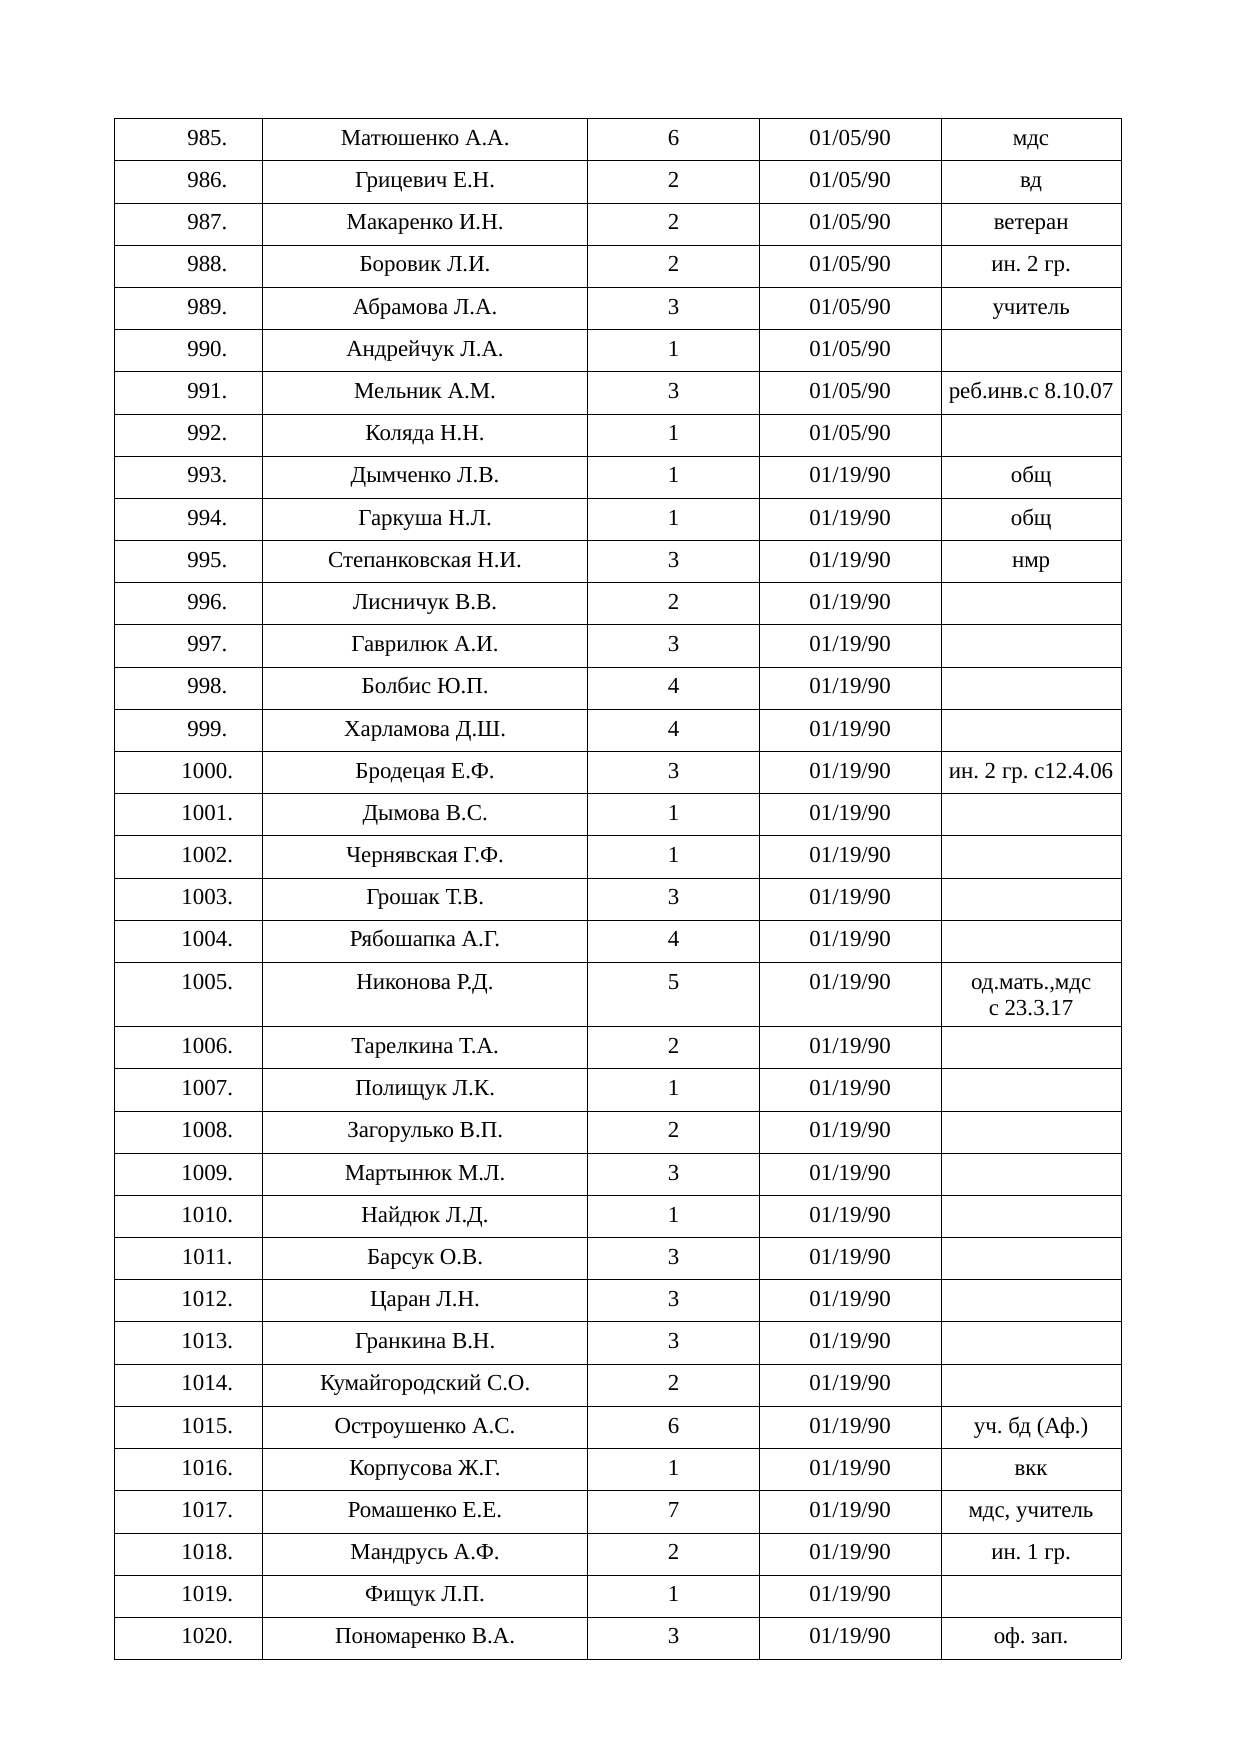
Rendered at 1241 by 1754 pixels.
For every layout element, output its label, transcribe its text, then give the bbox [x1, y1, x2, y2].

table_cell 3 [588, 1618, 759, 1659]
table_cell 1 [588, 499, 759, 540]
table_cell [115, 1069, 262, 1111]
table_cell [942, 1069, 1121, 1111]
table_cell 19.01.90 [760, 1534, 941, 1574]
table_cell [115, 583, 262, 624]
table_cell 3 [588, 541, 759, 582]
table_cell [115, 1618, 262, 1659]
table_cell [115, 1322, 262, 1364]
table_cell 1 [588, 1069, 759, 1111]
table_cell Боровик Л.И. [263, 246, 587, 287]
table_cell Грицевич Е.Н. [263, 161, 587, 202]
table_cell уч. бд (Аф.) [942, 1407, 1121, 1448]
table_cell 19.01.90 [760, 1112, 941, 1153]
table_cell [942, 330, 1121, 371]
table_cell [942, 836, 1121, 877]
table_cell 6 [588, 119, 759, 160]
table_cell 3 [588, 1238, 759, 1279]
table_cell [115, 1576, 262, 1617]
table_cell [115, 119, 262, 160]
table_cell Макаренко И.Н. [263, 204, 587, 245]
table_cell 3 [588, 288, 759, 329]
table_cell [115, 963, 262, 1026]
table_cell [115, 710, 262, 751]
table_cell [115, 1196, 262, 1237]
table_cell 1 [588, 1576, 759, 1617]
table_cell Чернявская Г.Ф. [263, 836, 587, 877]
table_cell 05.01.90 [760, 288, 941, 329]
table_cell 19.01.90 [760, 1154, 941, 1195]
table_cell 2 [588, 246, 759, 287]
table_cell [115, 1154, 262, 1195]
table_cell 1 [588, 1449, 759, 1490]
table_cell [942, 710, 1121, 751]
table_cell 2 [588, 1534, 759, 1574]
table_cell [115, 1449, 262, 1490]
table_cell [115, 921, 262, 962]
table_cell 05.01.90 [760, 330, 941, 371]
table_cell [942, 1238, 1121, 1279]
table_cell 05.01.90 [760, 119, 941, 160]
table_cell [942, 1154, 1121, 1195]
table_cell 3 [588, 372, 759, 413]
table_cell 05.01.90 [760, 372, 941, 413]
table_cell 19.01.90 [760, 794, 941, 835]
table_cell Абрамова Л.А. [263, 288, 587, 329]
table_cell [942, 668, 1121, 709]
table_cell 19.01.90 [760, 1238, 941, 1279]
table_cell Харламова Д.Ш. [263, 710, 587, 751]
table_cell [115, 879, 262, 920]
table_cell [115, 1407, 262, 1448]
table_cell общ [942, 499, 1121, 540]
table_cell 19.01.90 [760, 1449, 941, 1490]
table_cell [115, 204, 262, 245]
table_cell 2 [588, 583, 759, 624]
table_cell Загорулько В.П. [263, 1112, 587, 1153]
table_cell нмр [942, 541, 1121, 582]
table_cell [115, 668, 262, 709]
table_cell Гаркуша Н.Л. [263, 499, 587, 540]
table_cell [942, 879, 1121, 920]
table_cell 3 [588, 625, 759, 667]
table_cell общ [942, 457, 1121, 498]
table_cell 2 [588, 204, 759, 245]
table_cell 05.01.90 [760, 161, 941, 202]
table_cell Грошак Т.В. [263, 879, 587, 920]
table_cell 19.01.90 [760, 583, 941, 624]
table_cell [115, 541, 262, 582]
table_cell [115, 794, 262, 835]
table_cell 05.01.90 [760, 246, 941, 287]
table_cell Остроушенко А.С. [263, 1407, 587, 1448]
table_cell [942, 1365, 1121, 1406]
table_cell [115, 1027, 262, 1068]
table_cell [942, 794, 1121, 835]
table_cell Корпусова Ж.Г. [263, 1449, 587, 1490]
table_cell Мартынюк М.Л. [263, 1154, 587, 1195]
table_cell 19.01.90 [760, 1196, 941, 1237]
table_cell [115, 1491, 262, 1532]
table_cell [942, 625, 1121, 667]
table_cell 3 [588, 752, 759, 793]
table_cell Барсук О.В. [263, 1238, 587, 1279]
table_cell [115, 499, 262, 540]
table_cell [115, 1534, 262, 1574]
table_cell 1 [588, 415, 759, 456]
table_cell Степанковская Н.И. [263, 541, 587, 582]
table_cell 3 [588, 1154, 759, 1195]
table_cell [115, 625, 262, 667]
table_cell Пономаренко В.А. [263, 1618, 587, 1659]
table_cell 05.01.90 [760, 415, 941, 456]
table_cell 19.01.90 [760, 668, 941, 709]
table_cell оф. зап. [942, 1618, 1121, 1659]
table_cell 4 [588, 668, 759, 709]
table_cell [115, 1112, 262, 1153]
table_cell 19.01.90 [760, 1576, 941, 1617]
table_cell 19.01.90 [760, 836, 941, 877]
table_cell 19.01.90 [760, 1280, 941, 1321]
table_cell 05.01.90 [760, 204, 941, 245]
table_cell 1 [588, 457, 759, 498]
table_cell [942, 1322, 1121, 1364]
table_cell 6 [588, 1407, 759, 1448]
table_cell 19.01.90 [760, 1069, 941, 1111]
table_cell [115, 161, 262, 202]
table_cell Мандрусь А.Ф. [263, 1534, 587, 1574]
table_cell 19.01.90 [760, 921, 941, 962]
table_cell 3 [588, 1322, 759, 1364]
table_cell [942, 1112, 1121, 1153]
table_cell [115, 288, 262, 329]
table_cell [115, 836, 262, 877]
table_cell [115, 415, 262, 456]
table_cell Тарелкина Т.А. [263, 1027, 587, 1068]
table_cell 2 [588, 1365, 759, 1406]
table_cell од.мать.,мдс с 23.3.17 [942, 963, 1121, 1026]
table_cell Фищук Л.П. [263, 1576, 587, 1617]
table_cell [115, 330, 262, 371]
table_cell Андрейчук Л.А. [263, 330, 587, 371]
table_cell [115, 372, 262, 413]
table_cell ин. 1 гр. [942, 1534, 1121, 1574]
table_cell 19.01.90 [760, 710, 941, 751]
table_cell вкк [942, 1449, 1121, 1490]
table_cell Гаврилюк А.И. [263, 625, 587, 667]
table_cell 4 [588, 921, 759, 962]
table_cell [942, 1576, 1121, 1617]
table_cell Болбис Ю.П. [263, 668, 587, 709]
table_cell 2 [588, 1027, 759, 1068]
table_cell [115, 1365, 262, 1406]
table_cell [115, 1238, 262, 1279]
table_cell 1 [588, 794, 759, 835]
table_cell [115, 457, 262, 498]
table_cell [115, 1280, 262, 1321]
table_cell [942, 921, 1121, 962]
table_cell 2 [588, 1112, 759, 1153]
table_cell Рябошапка А.Г. [263, 921, 587, 962]
table_cell вд [942, 161, 1121, 202]
table_cell 7 [588, 1491, 759, 1532]
table_cell Гранкина В.Н. [263, 1322, 587, 1364]
table_cell Царан Л.Н. [263, 1280, 587, 1321]
table_cell ин. 2 гр. с12.4.06 [942, 752, 1121, 793]
table_cell Дымова В.С. [263, 794, 587, 835]
table_cell 19.01.90 [760, 1322, 941, 1364]
table_cell 3 [588, 1280, 759, 1321]
table_cell реб.инв.с 8.10.07 [942, 372, 1121, 413]
table_cell ин. 2 гр. [942, 246, 1121, 287]
table_cell 3 [588, 879, 759, 920]
table_cell Ромашенко Е.Е. [263, 1491, 587, 1532]
table_cell Кумайгородский С.О. [263, 1365, 587, 1406]
table_cell [942, 1027, 1121, 1068]
table_cell 1 [588, 1196, 759, 1237]
table_cell 19.01.90 [760, 541, 941, 582]
table_cell [942, 415, 1121, 456]
table_cell учитель [942, 288, 1121, 329]
table_cell 19.01.90 [760, 1027, 941, 1068]
table_cell мдс [942, 119, 1121, 160]
table_cell Дымченко Л.В. [263, 457, 587, 498]
table_cell 1 [588, 836, 759, 877]
table_cell ветеран [942, 204, 1121, 245]
table_cell [942, 583, 1121, 624]
table_cell Матюшенко А.А. [263, 119, 587, 160]
table_cell 19.01.90 [760, 1618, 941, 1659]
table_cell 4 [588, 710, 759, 751]
table_cell Мельник А.М. [263, 372, 587, 413]
table_cell 19.01.90 [760, 1365, 941, 1406]
table_cell 19.01.90 [760, 625, 941, 667]
table_cell мдс, учитель [942, 1491, 1121, 1532]
table_cell 19.01.90 [760, 499, 941, 540]
table_cell Найдюк Л.Д. [263, 1196, 587, 1237]
table_cell Бродецая Е.Ф. [263, 752, 587, 793]
table_cell 1 [588, 330, 759, 371]
table_cell 5 [588, 963, 759, 1026]
table_cell [115, 246, 262, 287]
table_cell 19.01.90 [760, 457, 941, 498]
table_cell 19.01.90 [760, 1491, 941, 1532]
table_cell 19.01.90 [760, 752, 941, 793]
table_cell 2 [588, 161, 759, 202]
table_cell 19.01.90 [760, 1407, 941, 1448]
table_cell Никонова Р.Д. [263, 963, 587, 1026]
table_cell [942, 1196, 1121, 1237]
table_cell 19.01.90 [760, 963, 941, 1026]
table_cell Коляда Н.Н. [263, 415, 587, 456]
table_cell [942, 1280, 1121, 1321]
table_cell 19.01.90 [760, 879, 941, 920]
table_cell [115, 752, 262, 793]
table_cell Лисничук В.В. [263, 583, 587, 624]
table_cell Полищук Л.К. [263, 1069, 587, 1111]
